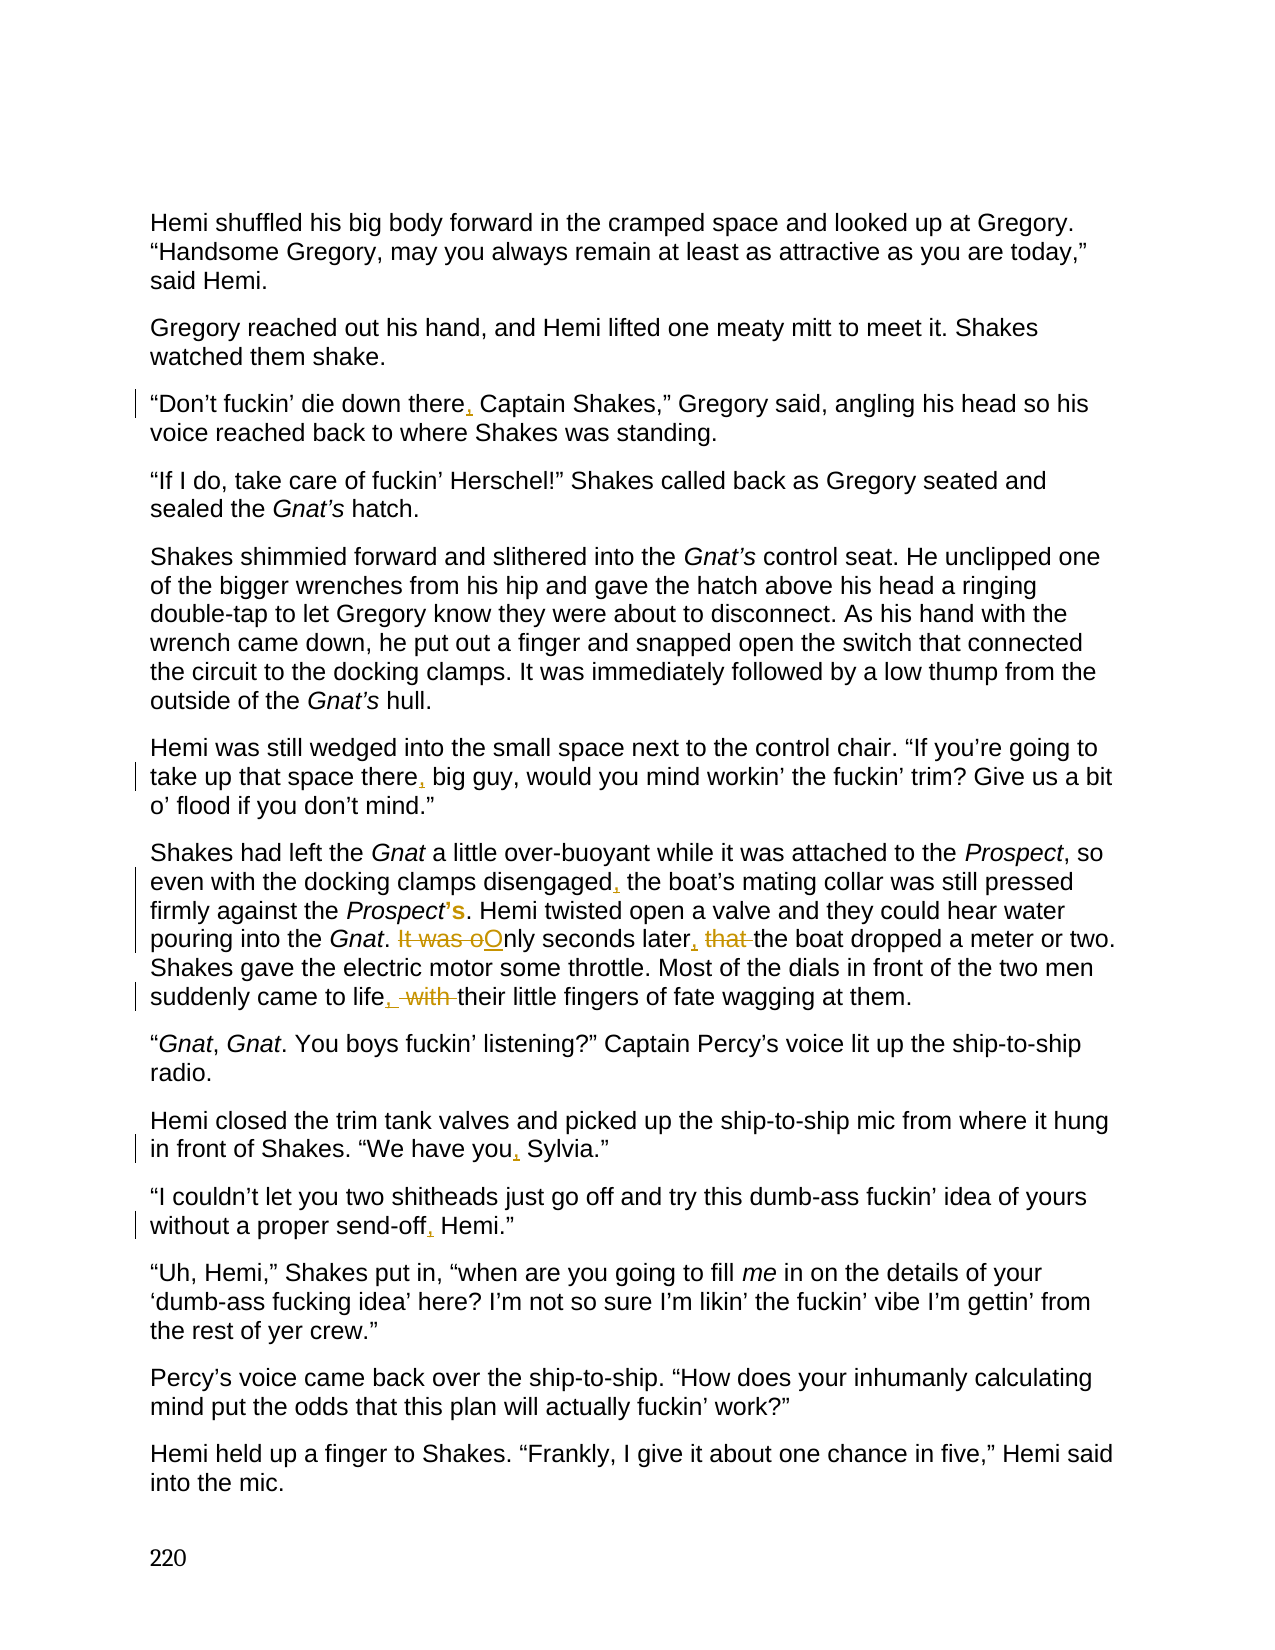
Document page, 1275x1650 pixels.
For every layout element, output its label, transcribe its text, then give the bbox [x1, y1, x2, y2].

text “Uh, Hemi,” Shakes put in, “when are you going to fill me in on the details of your ‘dumb-ass fucking idea’ here? I’m not so sure I’m likin’ the fuckin’ vibe I’m gettin’ from the rest of yer crew.” [150, 1258, 1125, 1344]
text Shakes shimmied forward and slithered into the Gnat’s control seat. He unclipped one of the bigger wrenches from his hip and gave the hatch above his head a ringing double-tap to let Gregory know they were about to disconnect. As his hand with the wrench came down, he put out a finger and snapped open the switch that connected the circuit to the docking clamps. It was immediately followed by a low thump from the outside of the Gnat’s hull. [150, 542, 1125, 714]
text Gregory reached out his hand, and Hemi lifted one meaty mitt to meet it. Shakes watched them shake. [150, 313, 1125, 371]
text Hemi shuffled his big body forward in the cramped space and looked up at Gregory. “Handsome Gregory, may you always remain at least as attractive as you are today,” said Hemi. [150, 208, 1125, 294]
text Hemi held up a finger to Shakes. “Frankly, I give it about one chance in five,” Hemi said into the mic. [150, 1439, 1125, 1497]
text “I couldn’t let you two shitheads just go off and try this dumb-ass fuckin’ idea of yours without a proper send-off, Hemi.” [150, 1182, 1125, 1239]
text “Don’t fuckin’ die down there, Captain Shakes,” Gregory said, angling his head so his voice reached back to where Shakes was standing. [150, 389, 1125, 447]
text Hemi closed the trim tank valves and picked up the ship-to-ship mic from where it hung in front of Shakes. “We have you, Sylvia.” [150, 1106, 1125, 1163]
text Percy’s voice came back over the ship-to-ship. “How does your inhumanly calculating mind put the odds that this plan will actually fuckin’ work?” [150, 1363, 1125, 1421]
text “Gnat, Gnat. You boys fuckin’ listening?” Captain Percy’s voice lit up the ship-to-ship radio. [150, 1029, 1125, 1087]
text Hemi was still wedged into the small space next to the control chair. “If you’re going to take up that space there, big guy, would you mind workin’ the fuckin’ trim? Give us a bit o’ flood if you don’t mind.” [150, 733, 1125, 819]
text Shakes had left the Gnat a little over-buoyant while it was attached to the Prospect, so even with the docking clamps disengaged, the boat’s mating collar was still pressed firmly against the Prospect’s. Hemi twisted open a valve and they could hear water pouring into the Gnat. Only seconds later, the boat dropped a meter or two. Shakes gave the electric motor some throttle. Most of the dials in front of the two men suddenly came to life, their little fingers of fate wagging at them. [150, 838, 1125, 1011]
text “If I do, take care of fuckin’ Herschel!” Shakes called back as Gregory seated and sealed the Gnat’s hatch. [150, 466, 1125, 523]
